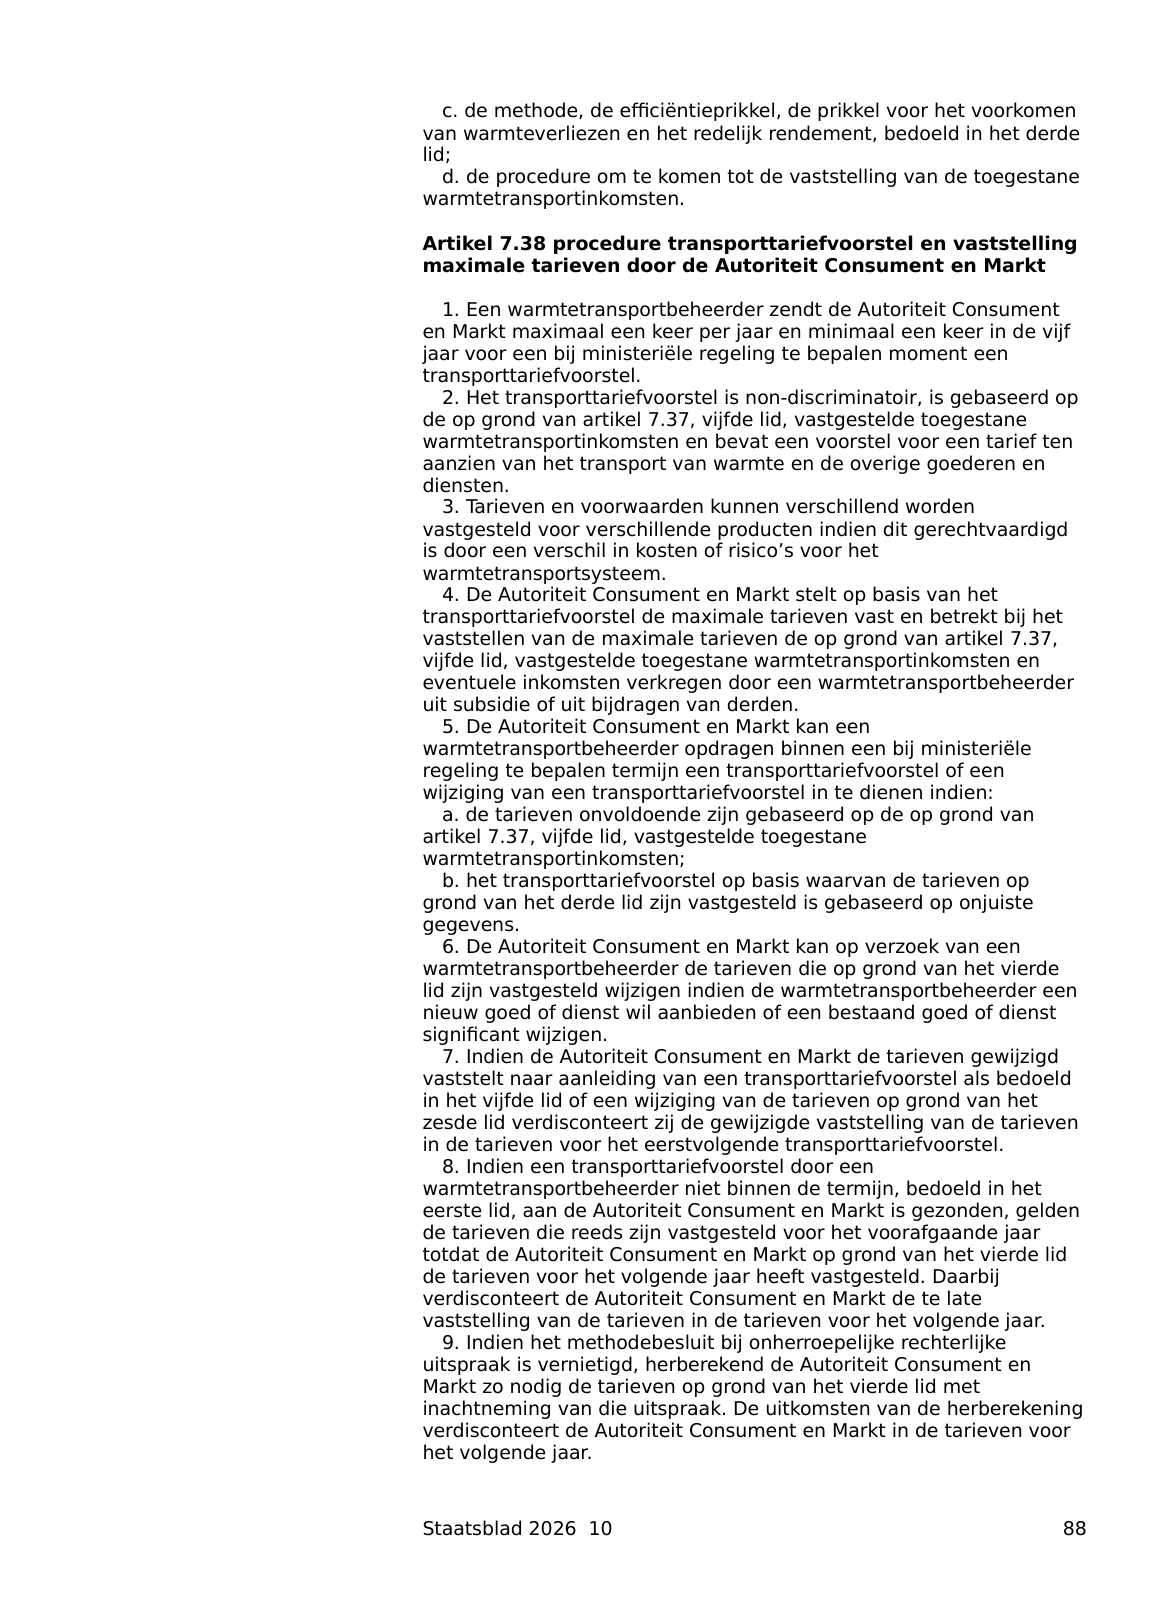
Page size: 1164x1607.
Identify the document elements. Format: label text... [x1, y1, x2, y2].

text 8. Indien een transporttariefvoorstel door een warmtetransportbeheerder niet binnen de termijn, bedoeld in het eerste lid, aan de Autoriteit Consument en Markt is gezonden, gelden de tarieven die reeds zijn vastgesteld voor het voorafgaande jaar totdat de Autoriteit Consument en Markt op grond van het vierde lid de tarieven voor het volgende jaar heeft vastgesteld. Daarbij verdisconteert de Autoriteit Consument en Markt de te late vaststelling van de tarieven in de tarieven voor het volgende jaar. [422, 1156, 1087, 1332]
subtitle Artikel 7.38 procedure transporttariefvoorstel en vaststelling maximale tarieven door de Autoriteit Consument en Markt [422, 232, 1087, 276]
text b. het transporttariefvoorstel op basis waarvan de tarieven op grond van het derde lid zijn vastgesteld is gebaseerd op onjuiste gegevens. [422, 870, 1087, 936]
text a. de tarieven onvoldoende zijn gebaseerd op de op grond van artikel 7.37, vijfde lid, vastgestelde toegestane warmtetransportinkomsten; [422, 804, 1087, 870]
text 7. Indien de Autoriteit Consument en Markt de tarieven gewijzigd vaststelt naar aanleiding van een transporttariefvoorstel als bedoeld in het vijfde lid of een wijziging van de tarieven op grond van het zesde lid verdisconteert zij de gewijzigde vaststelling van de tarieven in de tarieven voor het eerstvolgende transporttariefvoorstel. [422, 1046, 1087, 1156]
text 5. De Autoriteit Consument en Markt kan een warmtetransportbeheerder opdragen binnen een bij ministeriële regeling te bepalen termijn een transporttariefvoorstel of een wijziging van een transporttariefvoorstel in te dienen indien: [422, 716, 1087, 804]
text 3. Tarieven en voorwaarden kunnen verschillend worden vastgesteld voor verschillende producten indien dit gerechtvaardigd is door een verschil in kosten of risico’s voor het warmtetransportsysteem. [422, 496, 1087, 584]
text 4. De Autoriteit Consument en Markt stelt op basis van het transporttariefvoorstel de maximale tarieven vast en betrekt bij het vaststellen van de maximale tarieven de op grond van artikel 7.37, vijfde lid, vastgestelde toegestane warmtetransportinkomsten en eventuele inkomsten verkregen door een warmtetransportbeheerder uit subsidie of uit bijdragen van derden. [422, 584, 1087, 716]
text 1. Een warmtetransportbeheerder zendt de Autoriteit Consument en Markt maximaal een keer per jaar en minimaal een keer in de vijf jaar voor een bij ministeriële regeling te bepalen moment een transporttariefvoorstel. [422, 299, 1087, 387]
text d. de procedure om te komen tot de vaststelling van de toegestane warmtetransportinkomsten. [422, 166, 1087, 210]
text 2. Het transporttariefvoorstel is non-discriminatoir, is gebaseerd op de op grond van artikel 7.37, vijfde lid, vastgestelde toegestane warmtetransportinkomsten en bevat een voorstel voor een tarief ten aanzien van het transport van warmte en de overige goederen en diensten. [422, 387, 1087, 496]
text 6. De Autoriteit Consument en Markt kan op verzoek van een warmtetransportbeheerder de tarieven die op grond van het vierde lid zijn vastgesteld wijzigen indien de warmtetransportbeheerder een nieuw goed of dienst wil aanbieden of een bestaand goed of dienst significant wijzigen. [422, 936, 1087, 1046]
text c. de methode, de efficiëntieprikkel, de prikkel voor het voorkomen van warmteverliezen en het redelijk rendement, bedoeld in het derde lid; [422, 100, 1087, 166]
text 9. Indien het methodebesluit bij onherroepelijke rechterlijke uitspraak is vernietigd, herberekend de Autoriteit Consument en Markt zo nodig de tarieven op grond van het vierde lid met inachtneming van die uitspraak. De uitkomsten van de herberekening verdisconteert de Autoriteit Consument en Markt in de tarieven voor het volgende jaar. [422, 1332, 1087, 1463]
